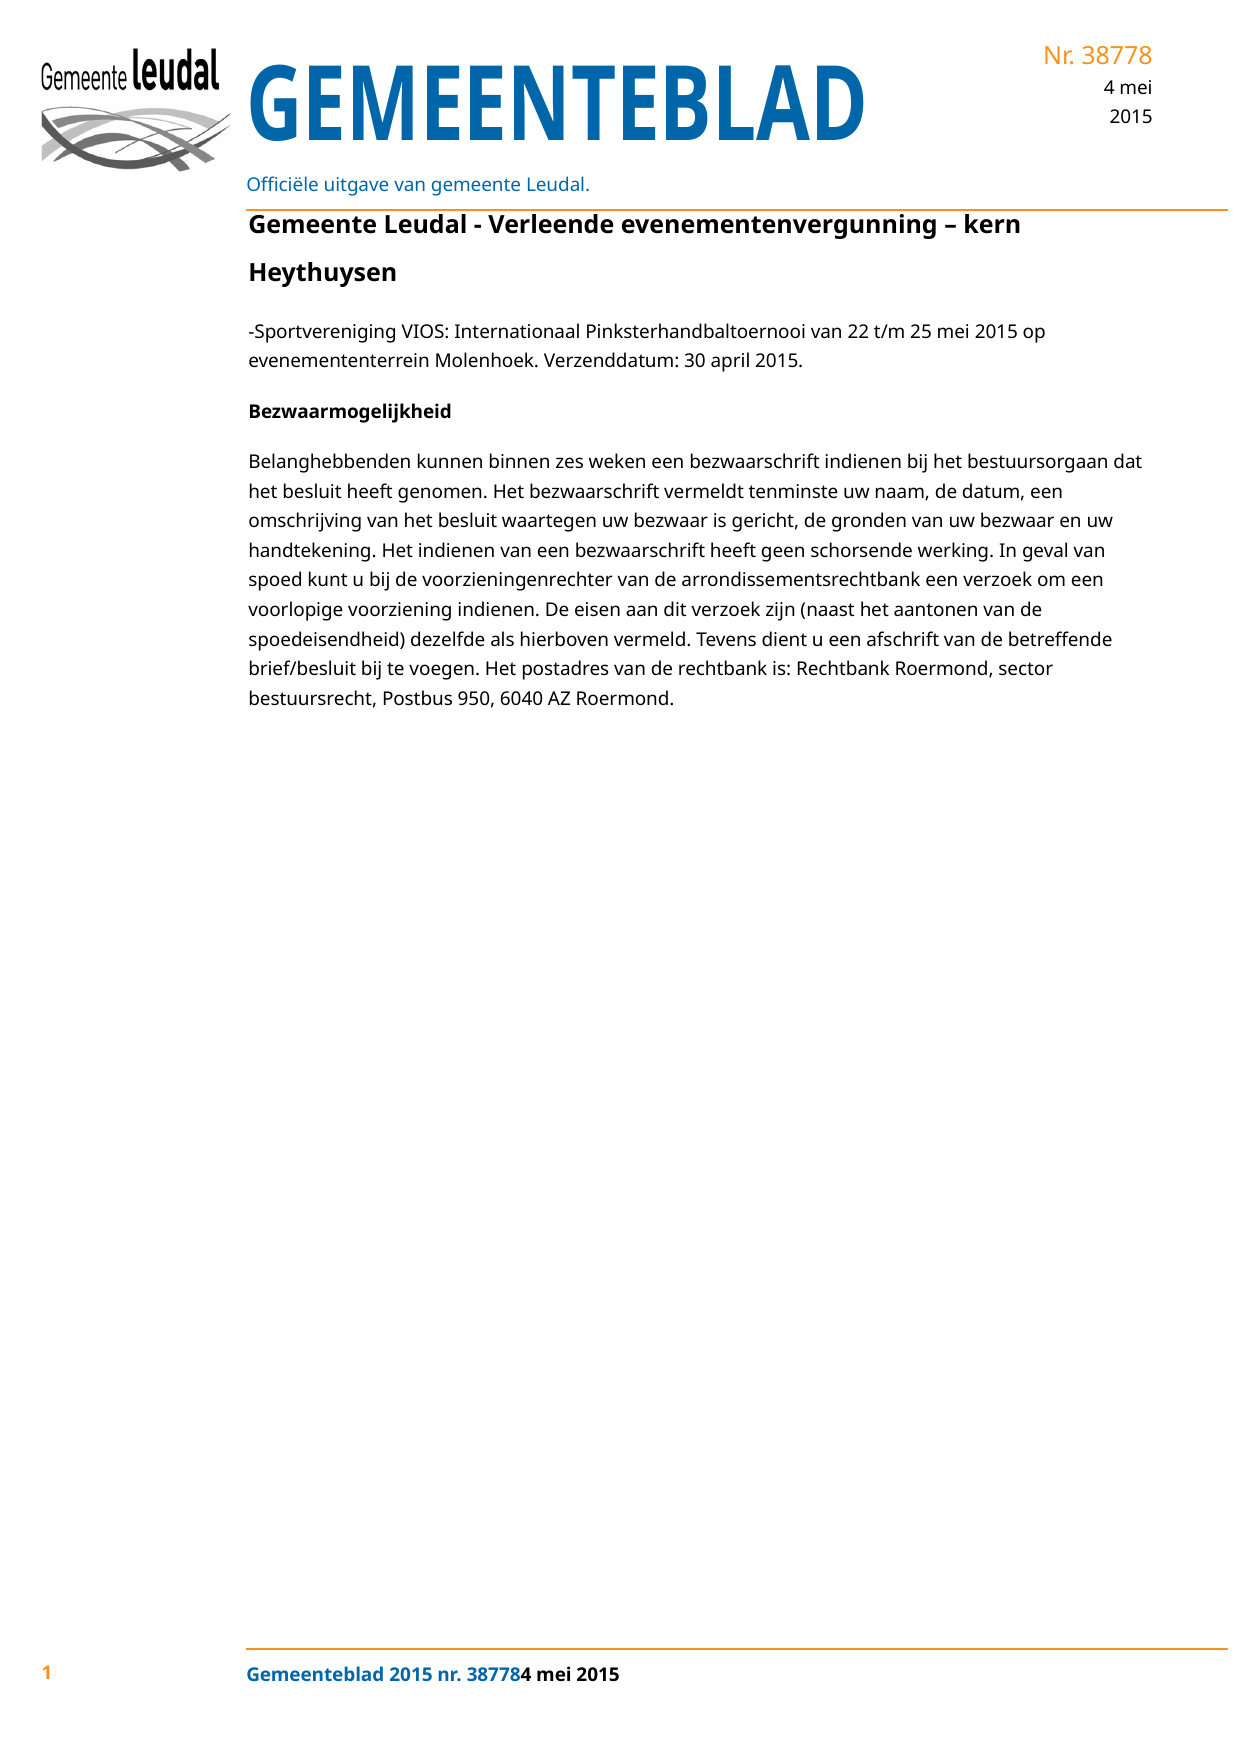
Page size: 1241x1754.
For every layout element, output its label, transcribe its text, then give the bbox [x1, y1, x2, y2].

text -Sportvereniging VIOS: Internationaal Pinksterhandbaltoernooi van 22 t/m 25 mei 2015 op evenemententerrein Molenhoek. Verzenddatum: 30 april 2015. [248, 318, 1152, 373]
text Bezwaarmogelijkheid [248, 398, 1152, 424]
text Gemeente Leudal - Verleende evenementenvergunning – kern Heythuysen [248, 211, 1152, 288]
text Belanghebbenden kunnen binnen zes weken een bezwaarschrift indienen bij het bestuursorgaan dat het besluit heeft genomen. Het bezwaarschrift vermeldt tenminste uw naam, de datum, een omschrijving van het besluit waartegen uw bezwaar is gericht, de gronden van uw bezwaar en uw handtekening. Het indienen van een bezwaarschrift heeft geen schorsende werking. In geval van spoed kunt u bij de voorzieningenrechter van de arrondissementsrechtbank een verzoek om een voorlopige voorziening indienen. De eisen aan dit verzoek zijn (naast het aantonen van de spoedeisendheid) dezelfde als hierboven vermeld. Tevens dient u een afschrift van de betreffende brief/besluit bij te voegen. Het postadres van de rechtbank is: Rechtbank Roermond, sector bestuursrecht, Postbus 950, 6040 AZ Roermond. [248, 448, 1152, 711]
picture [41, 47, 231, 172]
